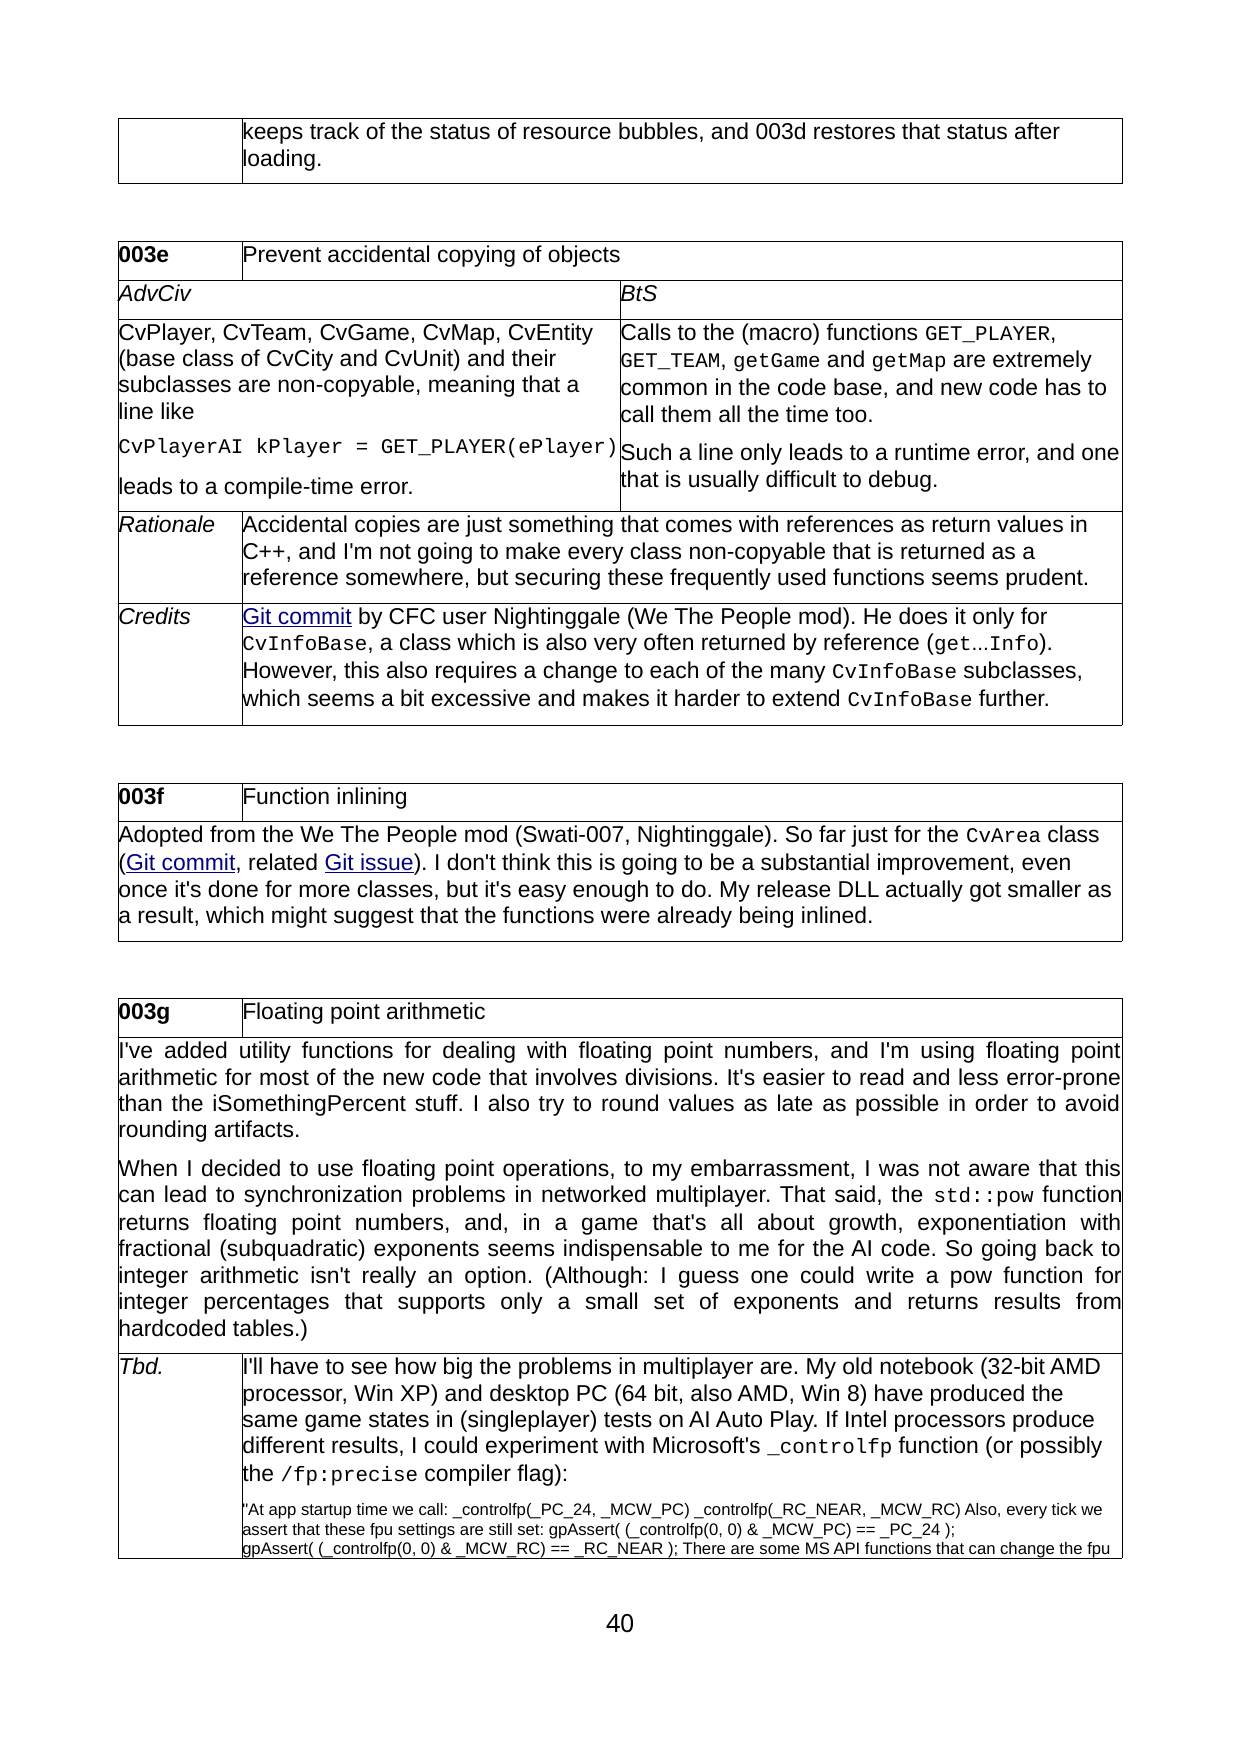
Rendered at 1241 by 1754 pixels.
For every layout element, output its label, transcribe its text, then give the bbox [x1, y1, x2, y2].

table_cell CvPlayer, CvTeam, CvGame, CvMap, CvEntity (base class of CvCity and CvUnit) and their subclasses are non-copyable, meaning that a line like CvPlayerAI kPlayer = GET_PLAYER(ePlayer) leads to a compile-time error. [119, 320, 620, 511]
table_header Prevent accidental copying of objects [243, 242, 1122, 280]
table_cell [119, 119, 242, 183]
table_cell Calls to the (macro) functions GET_PLAYER, GET_TEAM, getGame and getMap are extremely common in the code base, and new code has to call them all the time too. Such a line only leads to a runtime error, and one that is usually difficult to debug. [621, 320, 1122, 511]
table_header Function inlining [243, 784, 1122, 821]
table_header 003f [119, 784, 242, 821]
table_cell Credits [119, 604, 242, 725]
table_header Floating point arithmetic [243, 999, 1122, 1037]
table_cell BtS [621, 281, 1122, 319]
table_cell Accidental copies are just something that comes with references as return values in C++, and I'm not going to make every class non-copyable that is returned as a reference somewhere, but securing these frequently used functions seems prudent. [243, 512, 1122, 603]
table_cell keeps track of the status of resource bubbles, and 003d restores that status after loading. [243, 119, 1122, 183]
table_header 003g [119, 999, 242, 1037]
table_cell AdvCiv [119, 281, 620, 319]
table_cell I'll have to see how big the problems in multiplayer are. My old notebook (32-bit AMD processor, Win XP) and desktop PC (64 bit, also AMD, Win 8) have produced the same game states in (singleplayer) tests on AI Auto Play. If Intel processors produce different results, I could experiment with Microsoft's _controlfp function (or possibly the /fp:precise compiler flag): "At app startup time we call: _controlfp(_PC_24, _MCW_PC) _controlfp(_RC_NEAR, _MCW_RC) Also, every tick we assert that these fpu settings are still set: gpAssert( (_controlfp(0, 0) & _MCW_PC) == _PC_24 ); gpAssert( (_controlfp(0, 0) & _MCW_RC) == _RC_NEAR ); There are some MS API functions that can change the fpu [243, 1354, 1122, 1558]
table_cell Git commit by CFC user Nightinggale (We The People mod). He does it only for CvInfoBase, a class which is also very often returned by reference (get...Info). However, this also requires a change to each of the many CvInfoBase subclasses, which seems a bit excessive and makes it harder to extend CvInfoBase further. [243, 604, 1122, 725]
table_cell Tbd. [119, 1354, 242, 1558]
table_cell Adopted from the We The People mod (Swati-007, Nightinggale). So far just for the CvArea class (Git commit, related Git issue). I don't think this is going to be a substantial improvement, even once it's done for more classes, but it's easy enough to do. My release DLL actually got smaller as a result, which might suggest that the functions were already being inlined. [119, 822, 1122, 941]
table_header 003e [119, 242, 242, 280]
table_cell Rationale [119, 512, 242, 603]
table_cell I've added utility functions for dealing with floating point numbers, and I'm using floating point arithmetic for most of the new code that involves divisions. It's easier to read and less error-prone than the iSomethingPercent stuff. I also try to round values as late as possible in order to avoid rounding artifacts. When I decided to use floating point operations, to my embarrassment, I was not aware that this can lead to synchronization problems in networked multiplayer. That said, the std::pow function returns floating point numbers, and, in a game that's all about growth, exponentiation with fractional (subquadratic) exponents seems indispensable to me for the AI code. So going back to integer arithmetic isn't really an option. (Although: I guess one could write a pow function for integer percentages that supports only a small set of exponents and returns results from hardcoded tables.) [119, 1038, 1122, 1353]
